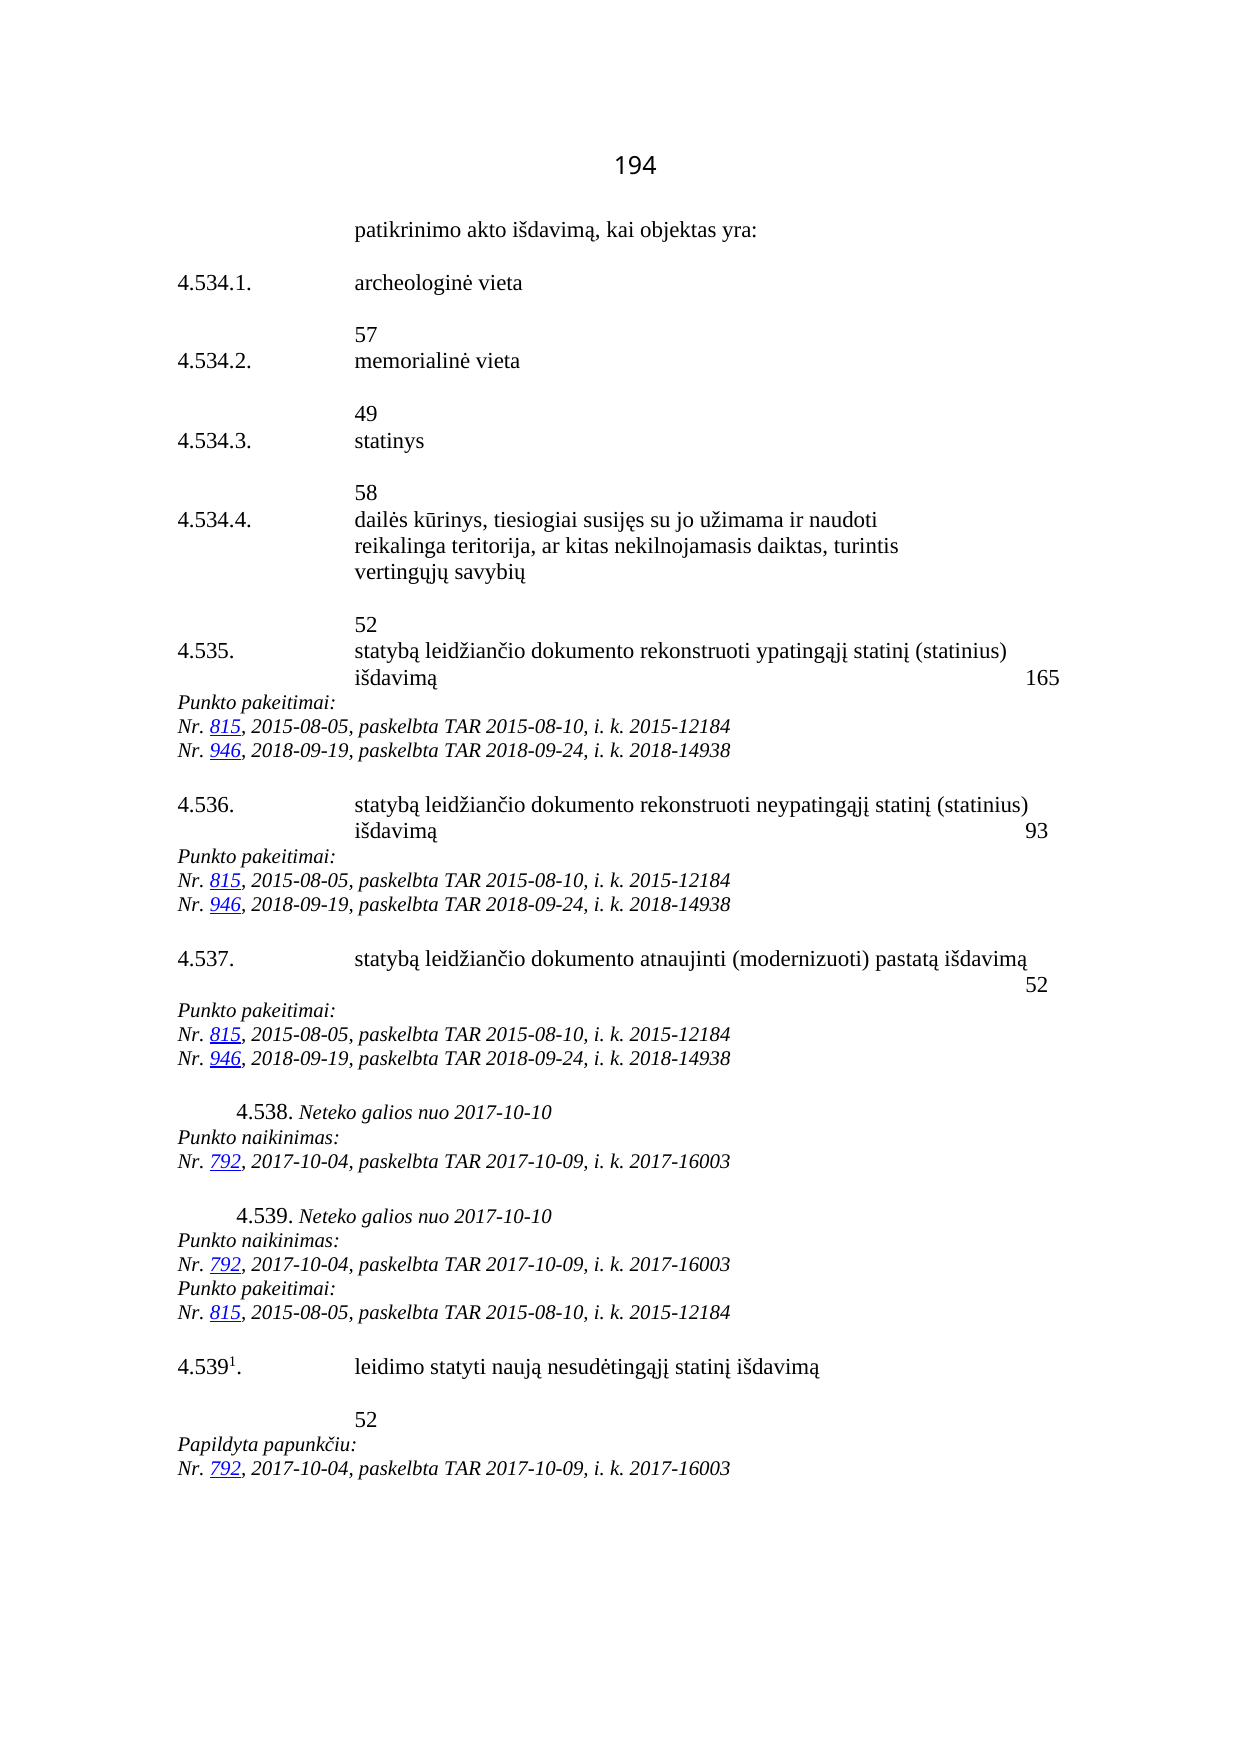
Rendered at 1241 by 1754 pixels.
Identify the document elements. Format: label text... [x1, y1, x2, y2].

text Nr. 815, 2015-08-05, paskelbta TAR 2015-08-10, i. k. 2015-12184 [177, 714, 1093, 738]
text 4.537. statybą leidžiančio dokumento atnaujinti (modernizuoti) pastatą išdavimą 52 [177, 945, 1093, 997]
text Punkto pakeitimai: [177, 690, 1093, 714]
text 4.538. Neteko galios nuo 2017-10-10 [177, 1098, 1093, 1125]
text 4.535. statybą leidžiančio dokumento rekonstruoti ypatingąjį statinį (statinius) išdavimą 165 [177, 637, 1093, 690]
text Nr. 792, 2017-10-04, paskelbta TAR 2017-10-09, i. k. 2017-16003 [177, 1252, 1093, 1276]
text patikrinimo akto išdavimą, kai objektas yra: [354, 216, 945, 268]
text Nr. 946, 2018-09-19, paskelbta TAR 2018-09-24, i. k. 2018-14938 [177, 738, 1093, 762]
text 4.534.4. dailės kūrinys, tiesiogiai susijęs su jo užimama ir naudoti [177, 506, 945, 532]
text 4.534.3. statinys 58 [177, 427, 945, 506]
text Papildyta papunkčiu: [177, 1432, 1093, 1456]
text 4.5391. leidimo statyti naują nesudėtingąjį statinį išdavimą 52 [177, 1353, 945, 1432]
text Nr. 946, 2018-09-19, paskelbta TAR 2018-09-24, i. k. 2018-14938 [177, 1046, 1093, 1070]
text Nr. 792, 2017-10-04, paskelbta TAR 2017-10-09, i. k. 2017-16003 [177, 1456, 1093, 1480]
text Nr. 815, 2015-08-05, paskelbta TAR 2015-08-10, i. k. 2015-12184 [177, 1022, 1093, 1046]
text Nr. 946, 2018-09-19, paskelbta TAR 2018-09-24, i. k. 2018-14938 [177, 892, 1093, 916]
text 4.534.2. memorialinė vieta 49 [177, 348, 945, 427]
text Nr. 792, 2017-10-04, paskelbta TAR 2017-10-09, i. k. 2017-16003 [177, 1149, 1093, 1173]
text Punkto pakeitimai: [177, 1276, 1093, 1300]
text vertingųjų savybių 52 [354, 558, 945, 637]
text 4.534.1. archeologinė vieta 57 [177, 268, 945, 348]
text Punkto pakeitimai: [177, 844, 1093, 868]
text 4.536. statybą leidžiančio dokumento rekonstruoti neypatingąjį statinį (statinius) išdavimą 93 [177, 791, 1093, 844]
text 4.539. Neteko galios nuo 2017-10-10 [177, 1202, 1093, 1228]
text Nr. 815, 2015-08-05, paskelbta TAR 2015-08-10, i. k. 2015-12184 [177, 868, 1093, 892]
text Nr. 815, 2015-08-05, paskelbta TAR 2015-08-10, i. k. 2015-12184 [177, 1300, 1093, 1324]
text Punkto naikinimas: [177, 1125, 1093, 1149]
text reikalinga teritorija, ar kitas nekilnojamasis daiktas, turintis [354, 532, 945, 558]
text Punkto pakeitimai: [177, 997, 1093, 1022]
text Punkto naikinimas: [177, 1228, 1093, 1252]
